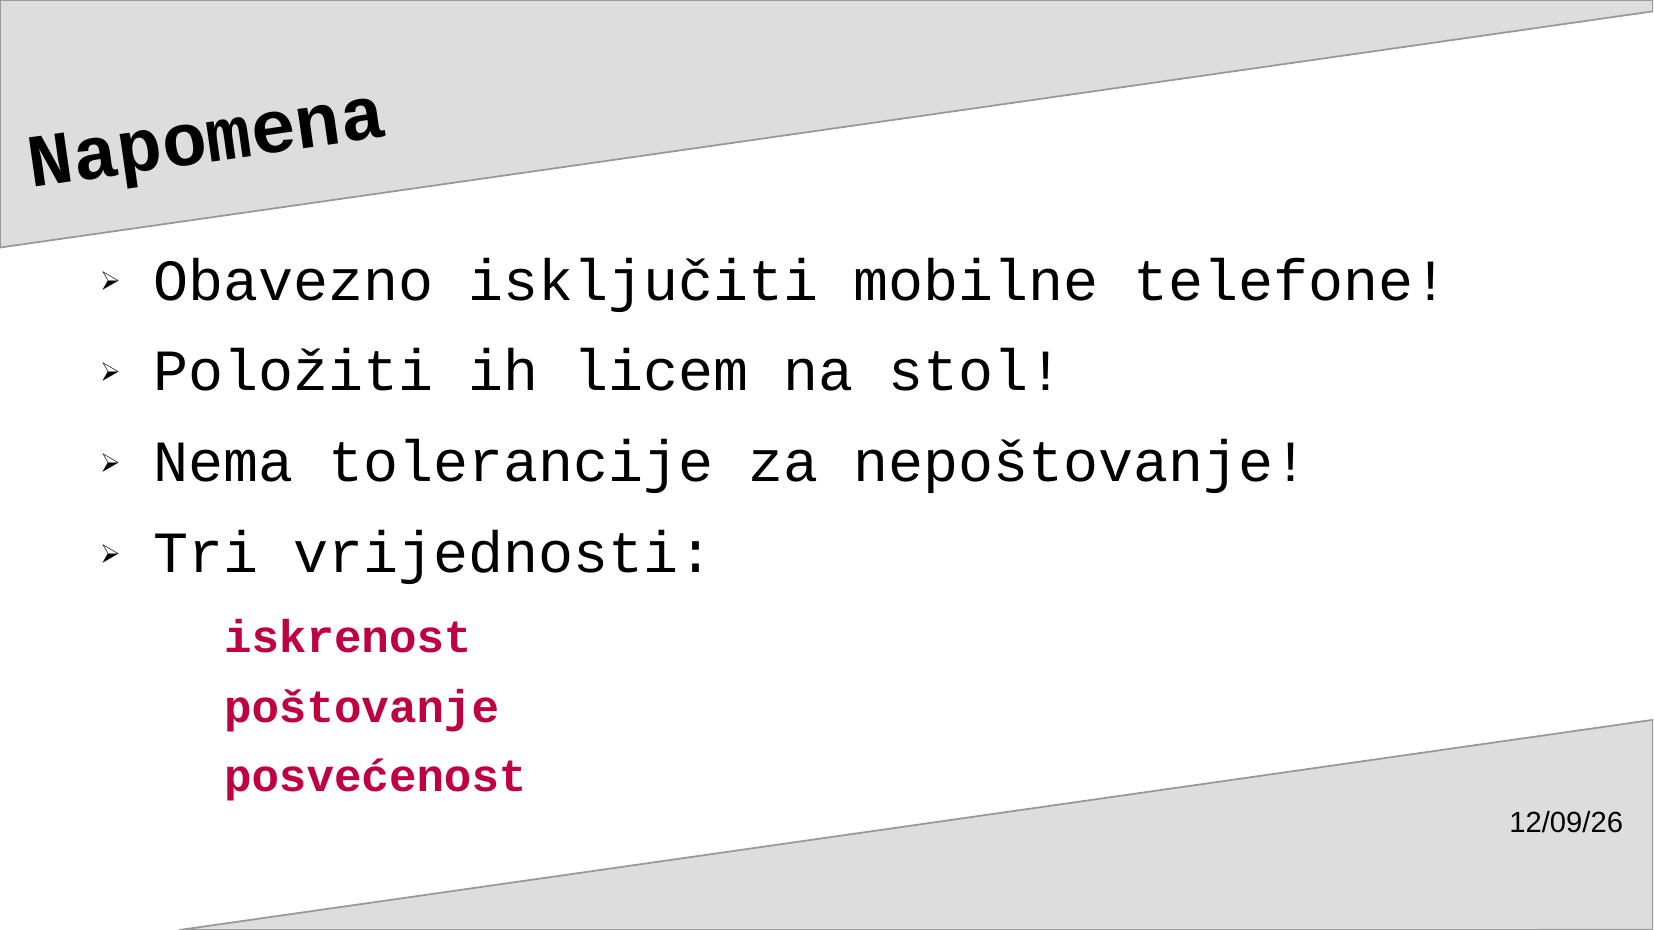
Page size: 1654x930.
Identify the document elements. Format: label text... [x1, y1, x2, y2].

list Obavezno isključiti mobilne telefone! Položiti ih licem na stol! Nema tolerancije za nepoštovanje! Tri vrijednosti: iskrenost poštovanje posvećenost [82, 251, 1538, 930]
title Napomena [16, 0, 1503, 252]
